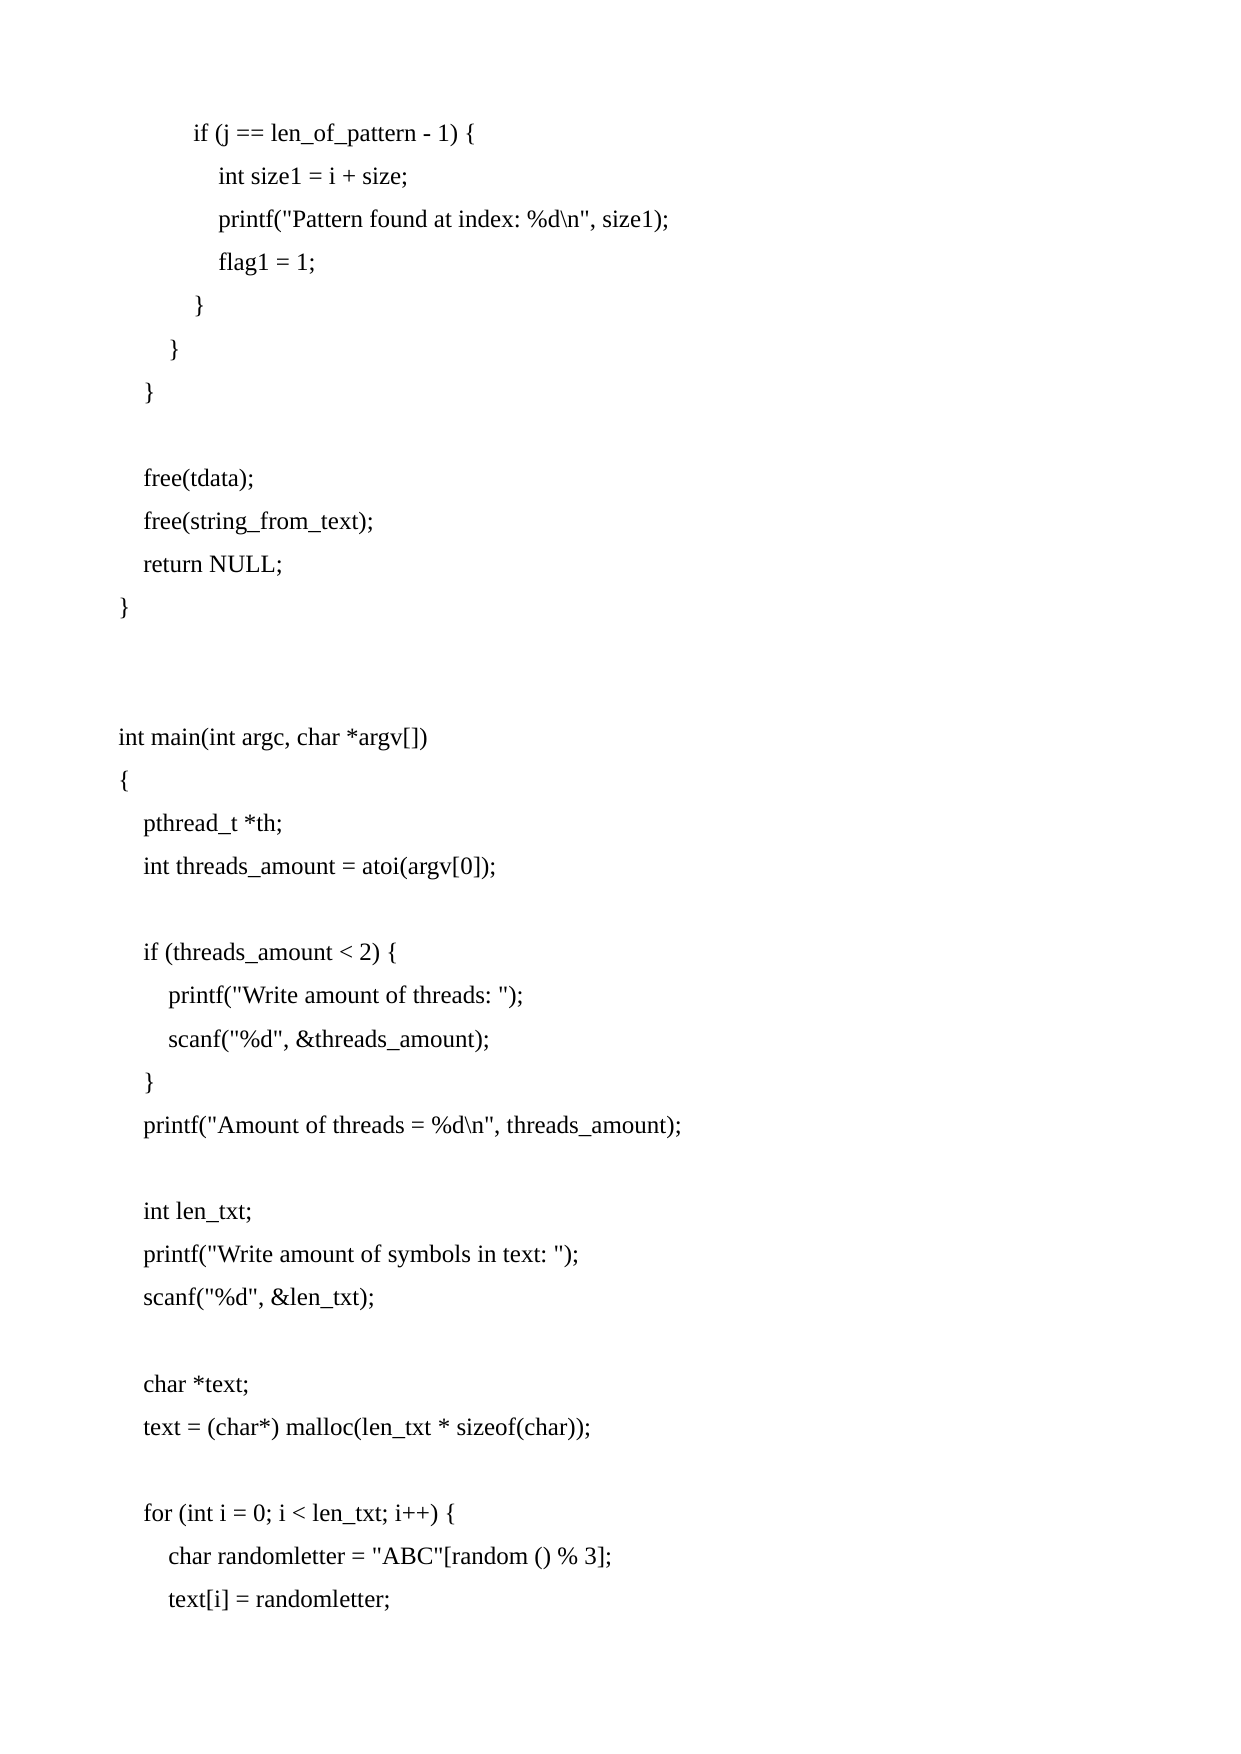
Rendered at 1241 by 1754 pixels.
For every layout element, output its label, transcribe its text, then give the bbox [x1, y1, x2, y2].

text if (j == len_of_pattern - 1) { [118, 118, 1122, 147]
text printf("Write amount of symbols in text: "); [118, 1239, 1122, 1268]
text text = (char*) malloc(len_txt * sizeof(char)); [118, 1412, 1122, 1441]
text } [118, 291, 1122, 319]
text } [118, 592, 1122, 621]
text printf("Write amount of threads: "); [118, 981, 1122, 1009]
text { [118, 765, 1122, 794]
text int threads_amount = atoi(argv[0]); [118, 851, 1122, 880]
text } [118, 1067, 1122, 1096]
text scanf("%d", &len_txt); [118, 1282, 1122, 1311]
text flag1 = 1; [118, 247, 1122, 276]
text free(string_from_text); [118, 506, 1122, 535]
text printf("Amount of threads = %d\n", threads_amount); [118, 1110, 1122, 1139]
text text[i] = randomletter; [118, 1584, 1122, 1613]
text return NULL; [118, 549, 1122, 578]
text } [118, 334, 1122, 362]
text int size1 = i + size; [118, 161, 1122, 190]
text int len_txt; [118, 1196, 1122, 1225]
text if (threads_amount < 2) { [118, 937, 1122, 966]
text free(tdata); [118, 463, 1122, 492]
text scanf("%d", &threads_amount); [118, 1024, 1122, 1052]
text char randomletter = "ABC"[random () % 3]; [118, 1541, 1122, 1570]
text int main(int argc, char *argv[]) [118, 722, 1122, 751]
text printf("Pattern found at index: %d\n", size1); [118, 204, 1122, 233]
text } [118, 377, 1122, 406]
text for (int i = 0; i < len_txt; i++) { [118, 1498, 1122, 1527]
text char *text; [118, 1369, 1122, 1397]
text pthread_t *th; [118, 808, 1122, 837]
